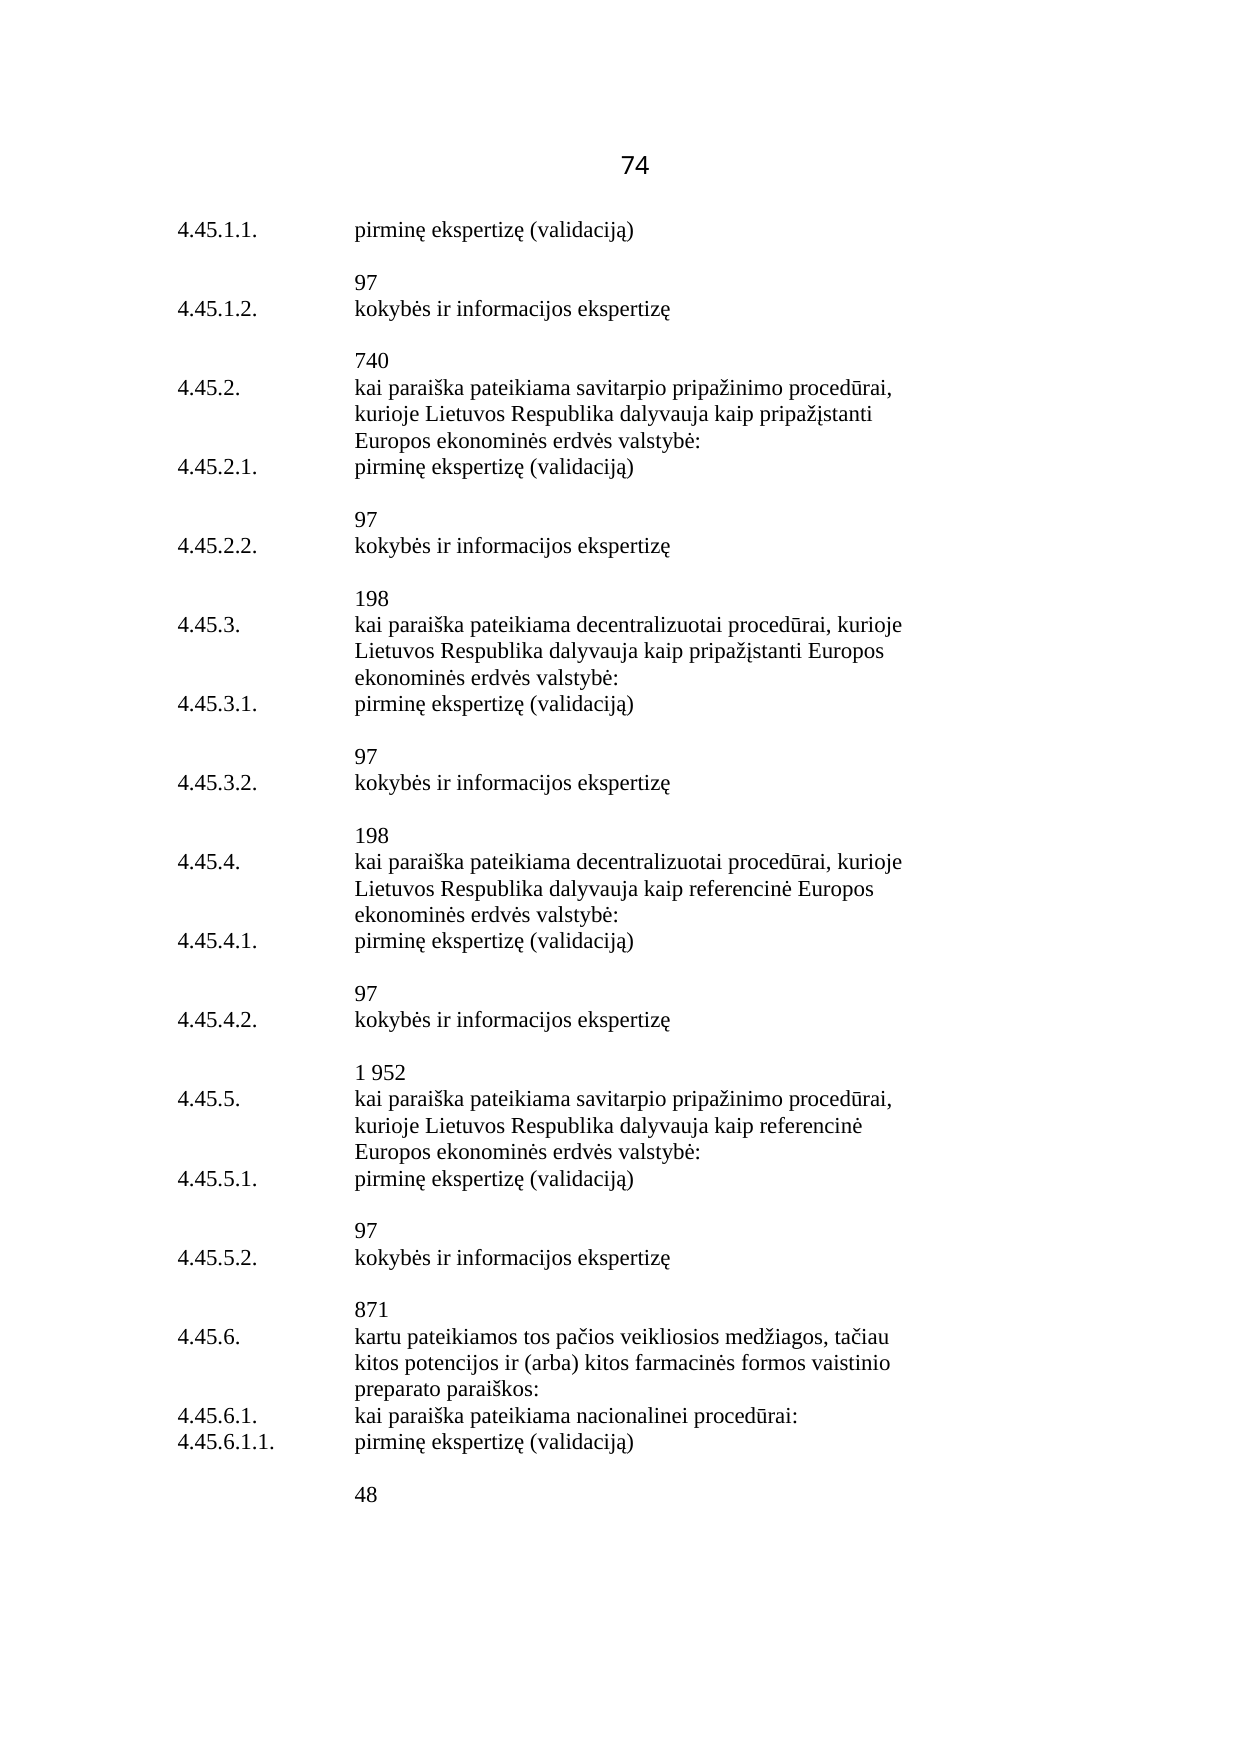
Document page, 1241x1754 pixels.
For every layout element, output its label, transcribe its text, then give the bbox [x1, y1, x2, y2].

text Europos ekonominės erdvės valstybė: [354, 427, 945, 453]
text 4.45.1.2. kokybės ir informacijos ekspertizę 740 [177, 295, 945, 374]
text kurioje Lietuvos Respublika dalyvauja kaip referencinė [354, 1112, 945, 1138]
text kurioje Lietuvos Respublika dalyvauja kaip pripažįstanti [354, 400, 945, 427]
text 4.45.3.1. pirminę ekspertizę (validaciją) 97 [177, 690, 945, 769]
text Lietuvos Respublika dalyvauja kaip referencinė Europos [354, 875, 945, 901]
text ekonominės erdvės valstybė: [354, 901, 945, 927]
text 4.45.4.1. pirminę ekspertizę (validaciją) 97 [177, 927, 945, 1006]
text 4.45.4. kai paraiška pateikiama decentralizuotai procedūrai, kurioje [177, 848, 945, 875]
text ekonominės erdvės valstybė: [354, 664, 945, 690]
text 4.45.1.1. pirminę ekspertizę (validaciją) 97 [177, 216, 945, 295]
text 4.45.6.1.1. pirminę ekspertizę (validaciją) 48 [177, 1428, 945, 1507]
text 4.45.3. kai paraiška pateikiama decentralizuotai procedūrai, kurioje [177, 611, 945, 637]
text 4.45.3.2. kokybės ir informacijos ekspertizę 198 [177, 769, 945, 848]
text Lietuvos Respublika dalyvauja kaip pripažįstanti Europos [354, 637, 945, 664]
text 4.45.2.2. kokybės ir informacijos ekspertizę 198 [177, 532, 945, 611]
text 4.45.5. kai paraiška pateikiama savitarpio pripažinimo procedūrai, [177, 1086, 945, 1112]
text 4.45.4.2. kokybės ir informacijos ekspertizę 1 952 [177, 1006, 945, 1086]
text 4.45.6.1. kai paraiška pateikiama nacionalinei procedūrai: [177, 1402, 945, 1428]
text 4.45.2.1. pirminę ekspertizę (validaciją) 97 [177, 453, 945, 532]
text 4.45.6. kartu pateikiamos tos pačios veikliosios medžiagos, tačiau [177, 1323, 945, 1349]
text 4.45.2. kai paraiška pateikiama savitarpio pripažinimo procedūrai, [177, 374, 945, 400]
text 4.45.5.1. pirminę ekspertizę (validaciją) 97 [177, 1164, 945, 1244]
text kitos potencijos ir (arba) kitos farmacinės formos vaistinio [354, 1349, 945, 1375]
text preparato paraiškos: [354, 1375, 945, 1402]
text Europos ekonominės erdvės valstybė: [354, 1138, 945, 1164]
text 4.45.5.2. kokybės ir informacijos ekspertizę 871 [177, 1244, 945, 1323]
